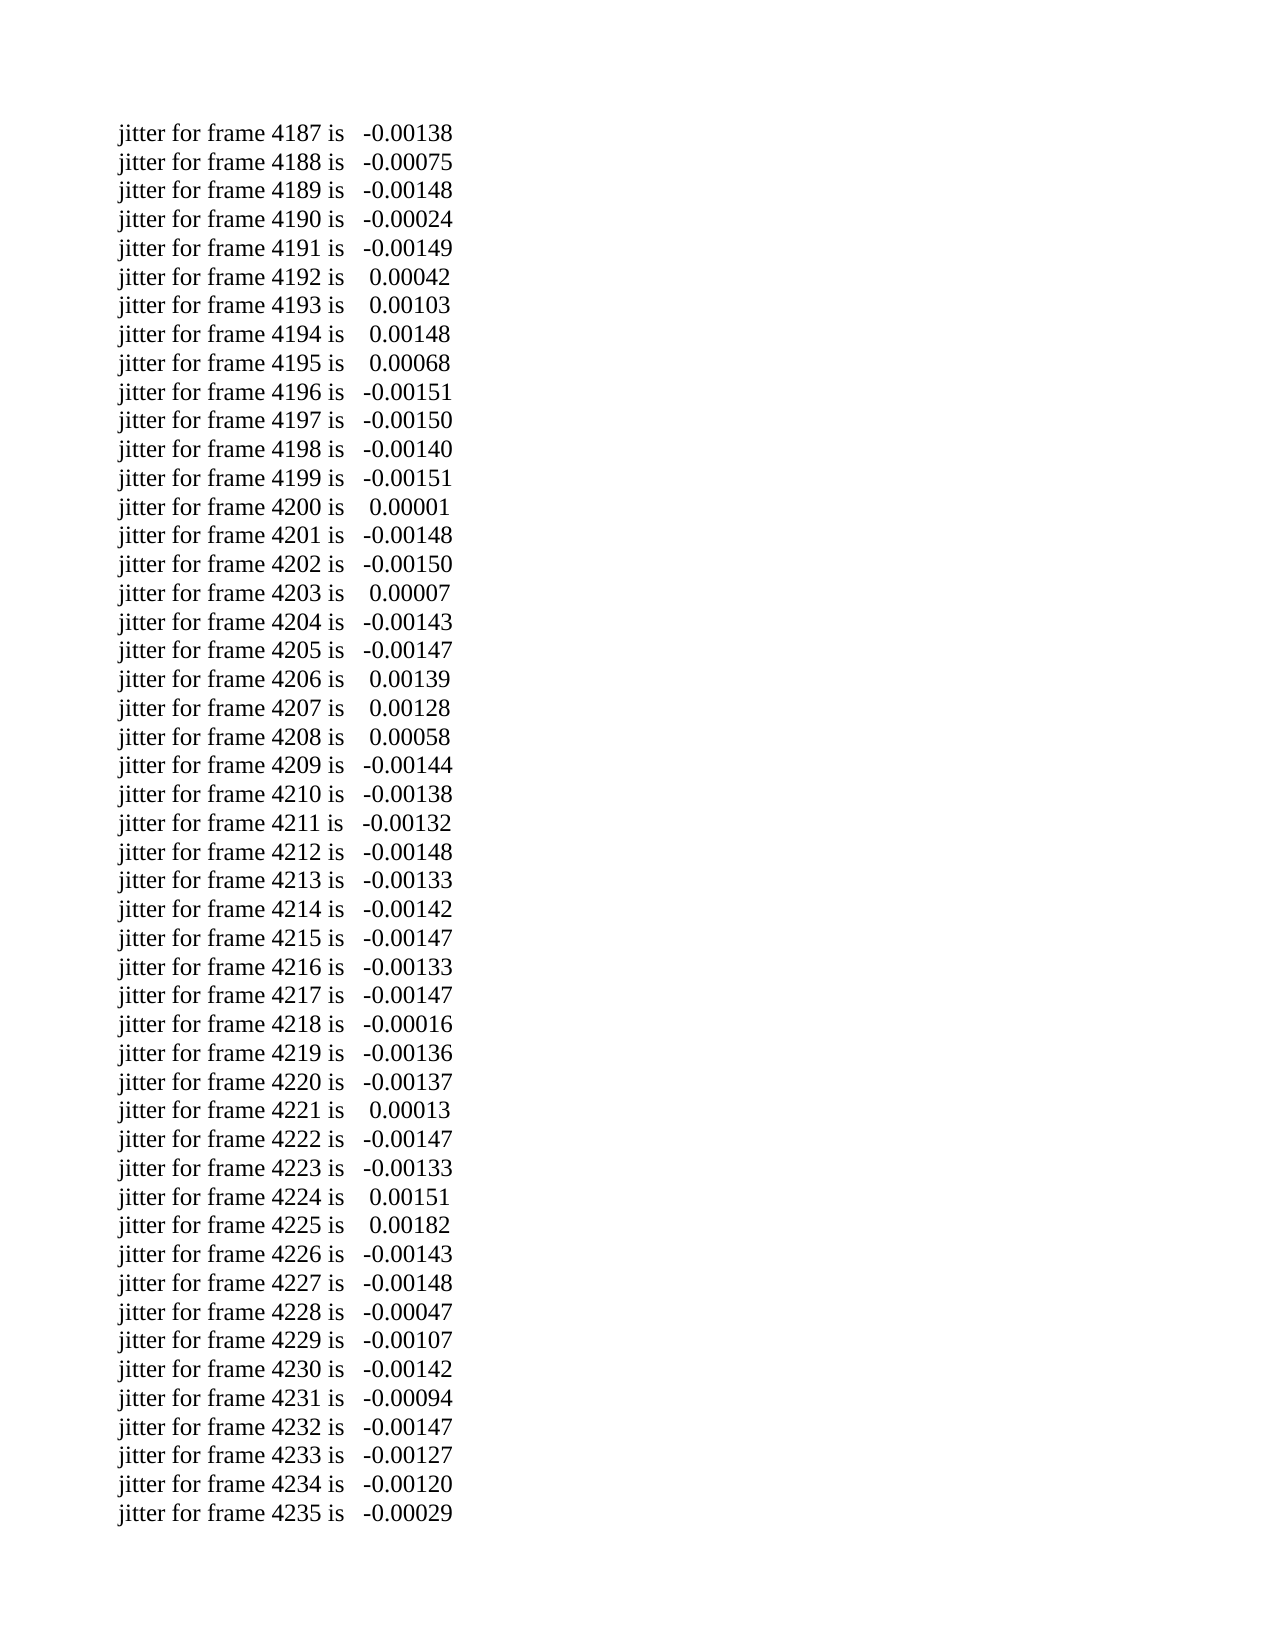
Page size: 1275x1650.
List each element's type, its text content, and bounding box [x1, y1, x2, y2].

text jitter for frame 4230 is -0.00142 [118, 1354, 1157, 1383]
text jitter for frame 4212 is -0.00148 [118, 837, 1157, 866]
text jitter for frame 4187 is -0.00138 [118, 118, 1157, 147]
text jitter for frame 4227 is -0.00148 [118, 1268, 1157, 1297]
text jitter for frame 4202 is -0.00150 [118, 549, 1157, 578]
text jitter for frame 4232 is -0.00147 [118, 1412, 1157, 1441]
text jitter for frame 4234 is -0.00120 [118, 1469, 1157, 1498]
text jitter for frame 4201 is -0.00148 [118, 521, 1157, 549]
text jitter for frame 4198 is -0.00140 [118, 434, 1157, 463]
text jitter for frame 4235 is -0.00029 [118, 1498, 1157, 1527]
text jitter for frame 4189 is -0.00148 [118, 176, 1157, 204]
text jitter for frame 4192 is 0.00042 [118, 262, 1157, 291]
text jitter for frame 4221 is 0.00013 [118, 1096, 1157, 1124]
text jitter for frame 4207 is 0.00128 [118, 693, 1157, 722]
text jitter for frame 4205 is -0.00147 [118, 636, 1157, 664]
text jitter for frame 4215 is -0.00147 [118, 923, 1157, 952]
text jitter for frame 4228 is -0.00047 [118, 1297, 1157, 1326]
text jitter for frame 4196 is -0.00151 [118, 377, 1157, 406]
text jitter for frame 4200 is 0.00001 [118, 492, 1157, 521]
text jitter for frame 4218 is -0.00016 [118, 1009, 1157, 1038]
text jitter for frame 4203 is 0.00007 [118, 578, 1157, 607]
text jitter for frame 4224 is 0.00151 [118, 1182, 1157, 1211]
text jitter for frame 4223 is -0.00133 [118, 1153, 1157, 1182]
text jitter for frame 4214 is -0.00142 [118, 894, 1157, 923]
text jitter for frame 4231 is -0.00094 [118, 1383, 1157, 1412]
text jitter for frame 4211 is -0.00132 [118, 808, 1157, 837]
text jitter for frame 4208 is 0.00058 [118, 722, 1157, 751]
text jitter for frame 4219 is -0.00136 [118, 1038, 1157, 1067]
text jitter for frame 4226 is -0.00143 [118, 1239, 1157, 1268]
text jitter for frame 4222 is -0.00147 [118, 1124, 1157, 1153]
text jitter for frame 4206 is 0.00139 [118, 664, 1157, 693]
text jitter for frame 4193 is 0.00103 [118, 291, 1157, 319]
text jitter for frame 4220 is -0.00137 [118, 1067, 1157, 1096]
text jitter for frame 4191 is -0.00149 [118, 233, 1157, 262]
text jitter for frame 4216 is -0.00133 [118, 952, 1157, 981]
text jitter for frame 4188 is -0.00075 [118, 147, 1157, 176]
text jitter for frame 4195 is 0.00068 [118, 348, 1157, 377]
text jitter for frame 4194 is 0.00148 [118, 319, 1157, 348]
text jitter for frame 4197 is -0.00150 [118, 406, 1157, 434]
text jitter for frame 4229 is -0.00107 [118, 1326, 1157, 1354]
text jitter for frame 4233 is -0.00127 [118, 1441, 1157, 1469]
text jitter for frame 4190 is -0.00024 [118, 204, 1157, 233]
text jitter for frame 4209 is -0.00144 [118, 751, 1157, 779]
text jitter for frame 4204 is -0.00143 [118, 607, 1157, 636]
text jitter for frame 4210 is -0.00138 [118, 779, 1157, 808]
text jitter for frame 4213 is -0.00133 [118, 866, 1157, 894]
text jitter for frame 4225 is 0.00182 [118, 1211, 1157, 1239]
text jitter for frame 4199 is -0.00151 [118, 463, 1157, 492]
text jitter for frame 4217 is -0.00147 [118, 981, 1157, 1009]
